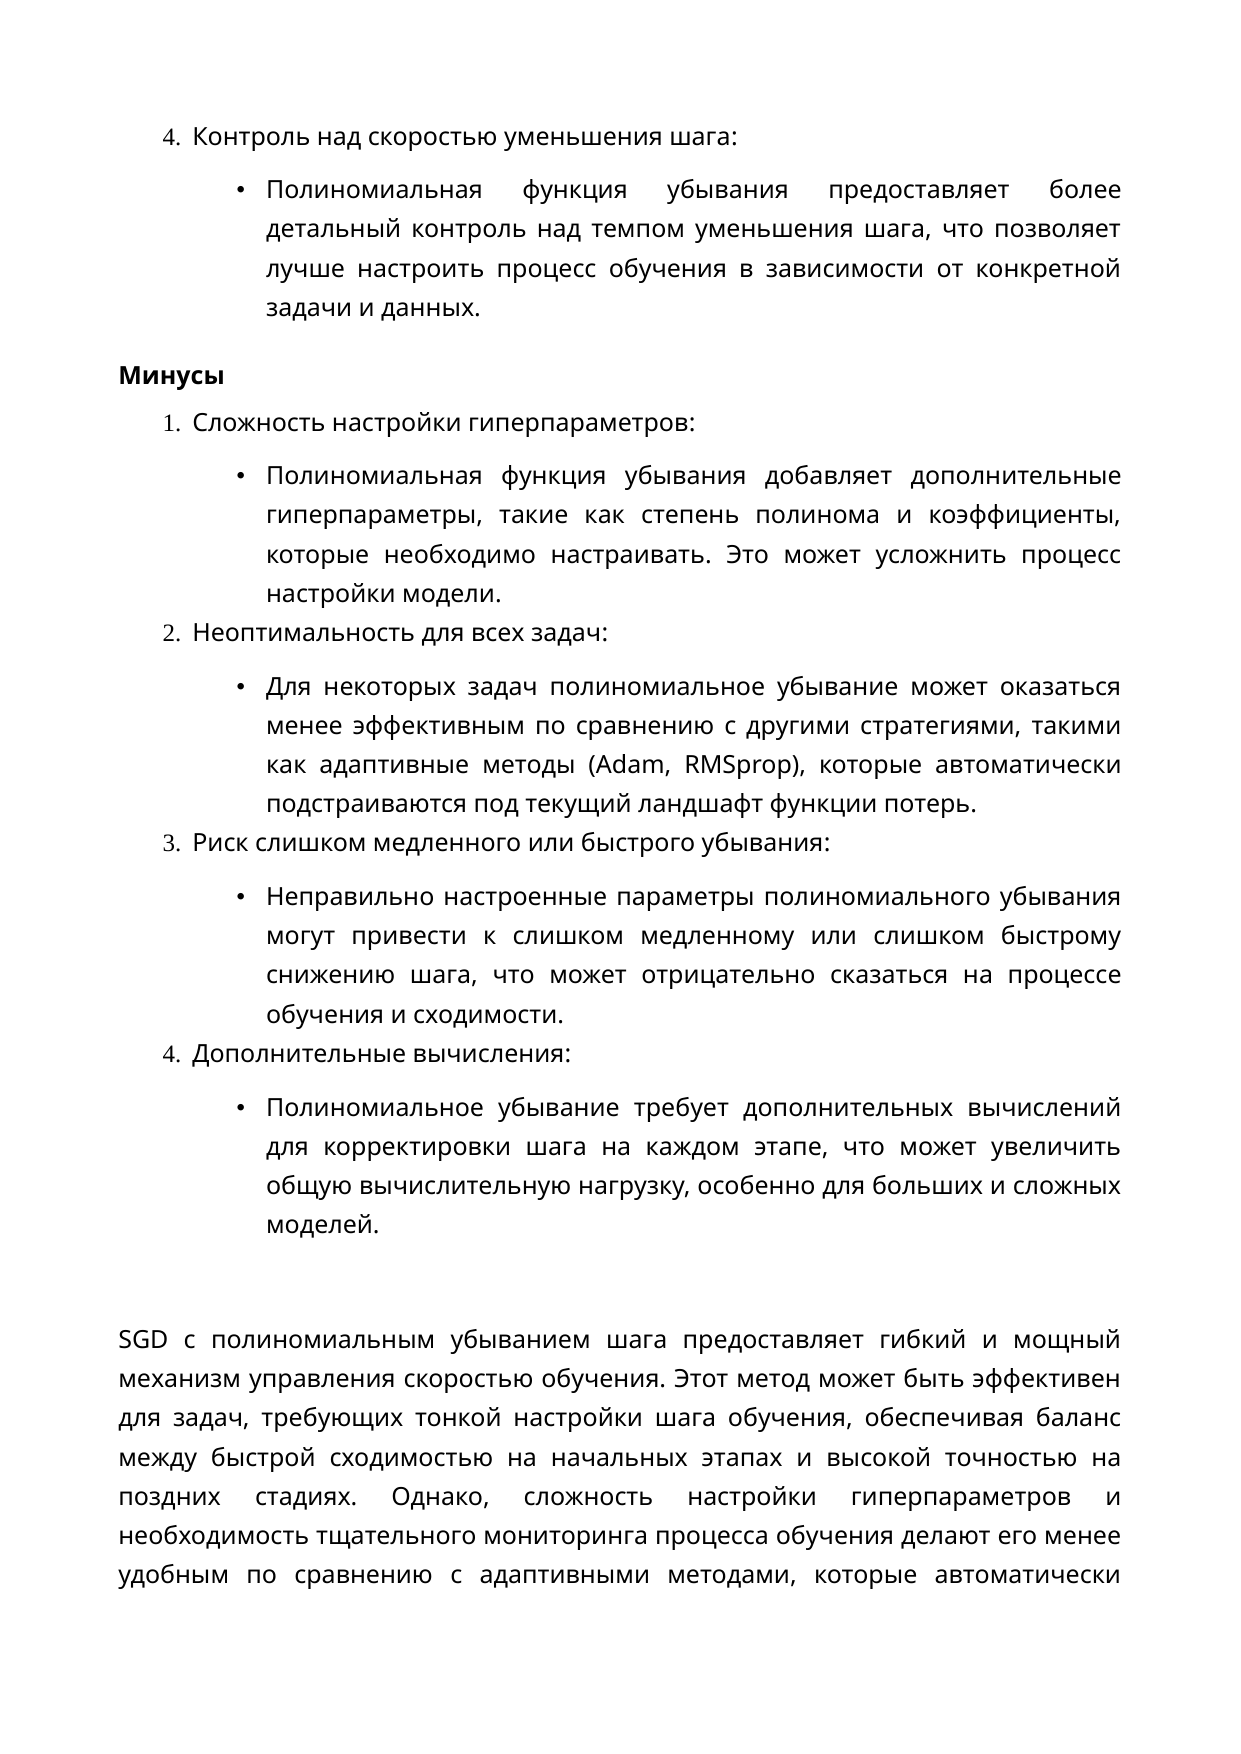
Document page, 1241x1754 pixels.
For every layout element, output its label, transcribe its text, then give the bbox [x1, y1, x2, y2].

list Дополнительные вычисления: [162, 1036, 1122, 1069]
list Неправильно настроенные параметры полиномиального убывания могут привести к слишком медленному или слишком быстрому снижению шага, что может отрицательно сказаться на процессе обучения и сходимости. [236, 879, 1122, 1030]
text SGD с полиномиальным убыванием шага предоставляет гибкий и мощный механизм управления скоростью обучения. Этот метод может быть эффективен для задач, требующих тонкой настройки шага обучения, обеспечивая баланс между быстрой сходимостью на начальных этапах и высокой точностью на поздних стадиях. Однако, сложность настройки гиперпараметров и необходимость тщательного мониторинга процесса обучения делают его менее удобным по сравнению с адаптивными методами, которые автоматически [118, 1322, 1122, 1591]
list Контроль над скоростью уменьшения шага: [162, 118, 1122, 152]
list Полиномиальная функция убывания добавляет дополнительные гиперпараметры, такие как степень полинома и коэффициенты, которые необходимо настраивать. Это может усложнить процесс настройки модели. [236, 458, 1122, 609]
list Полиномиальная функция убывания предоставляет более детальный контроль над темпом уменьшения шага, что позволяет лучше настроить процесс обучения в зависимости от конкретной задачи и данных. [236, 172, 1122, 323]
list Для некоторых задач полиномиальное убывание может оказаться менее эффективным по сравнению с другими стратегиями, такими как адаптивные методы (Adam, RMSprop), которые автоматически подстраиваются под текущий ландшафт функции потерь. [236, 668, 1122, 820]
list Сложность настройки гиперпараметров: [162, 404, 1122, 438]
list Неоптимальность для всех задач: [162, 615, 1122, 649]
list Риск слишком медленного или быстрого убывания: [162, 825, 1122, 859]
subtitle Минусы [118, 358, 1122, 392]
list Полиномиальное убывание требует дополнительных вычислений для корректировки шага на каждом этапе, что может увеличить общую вычислительную нагрузку, особенно для больших и сложных моделей. [236, 1089, 1122, 1241]
